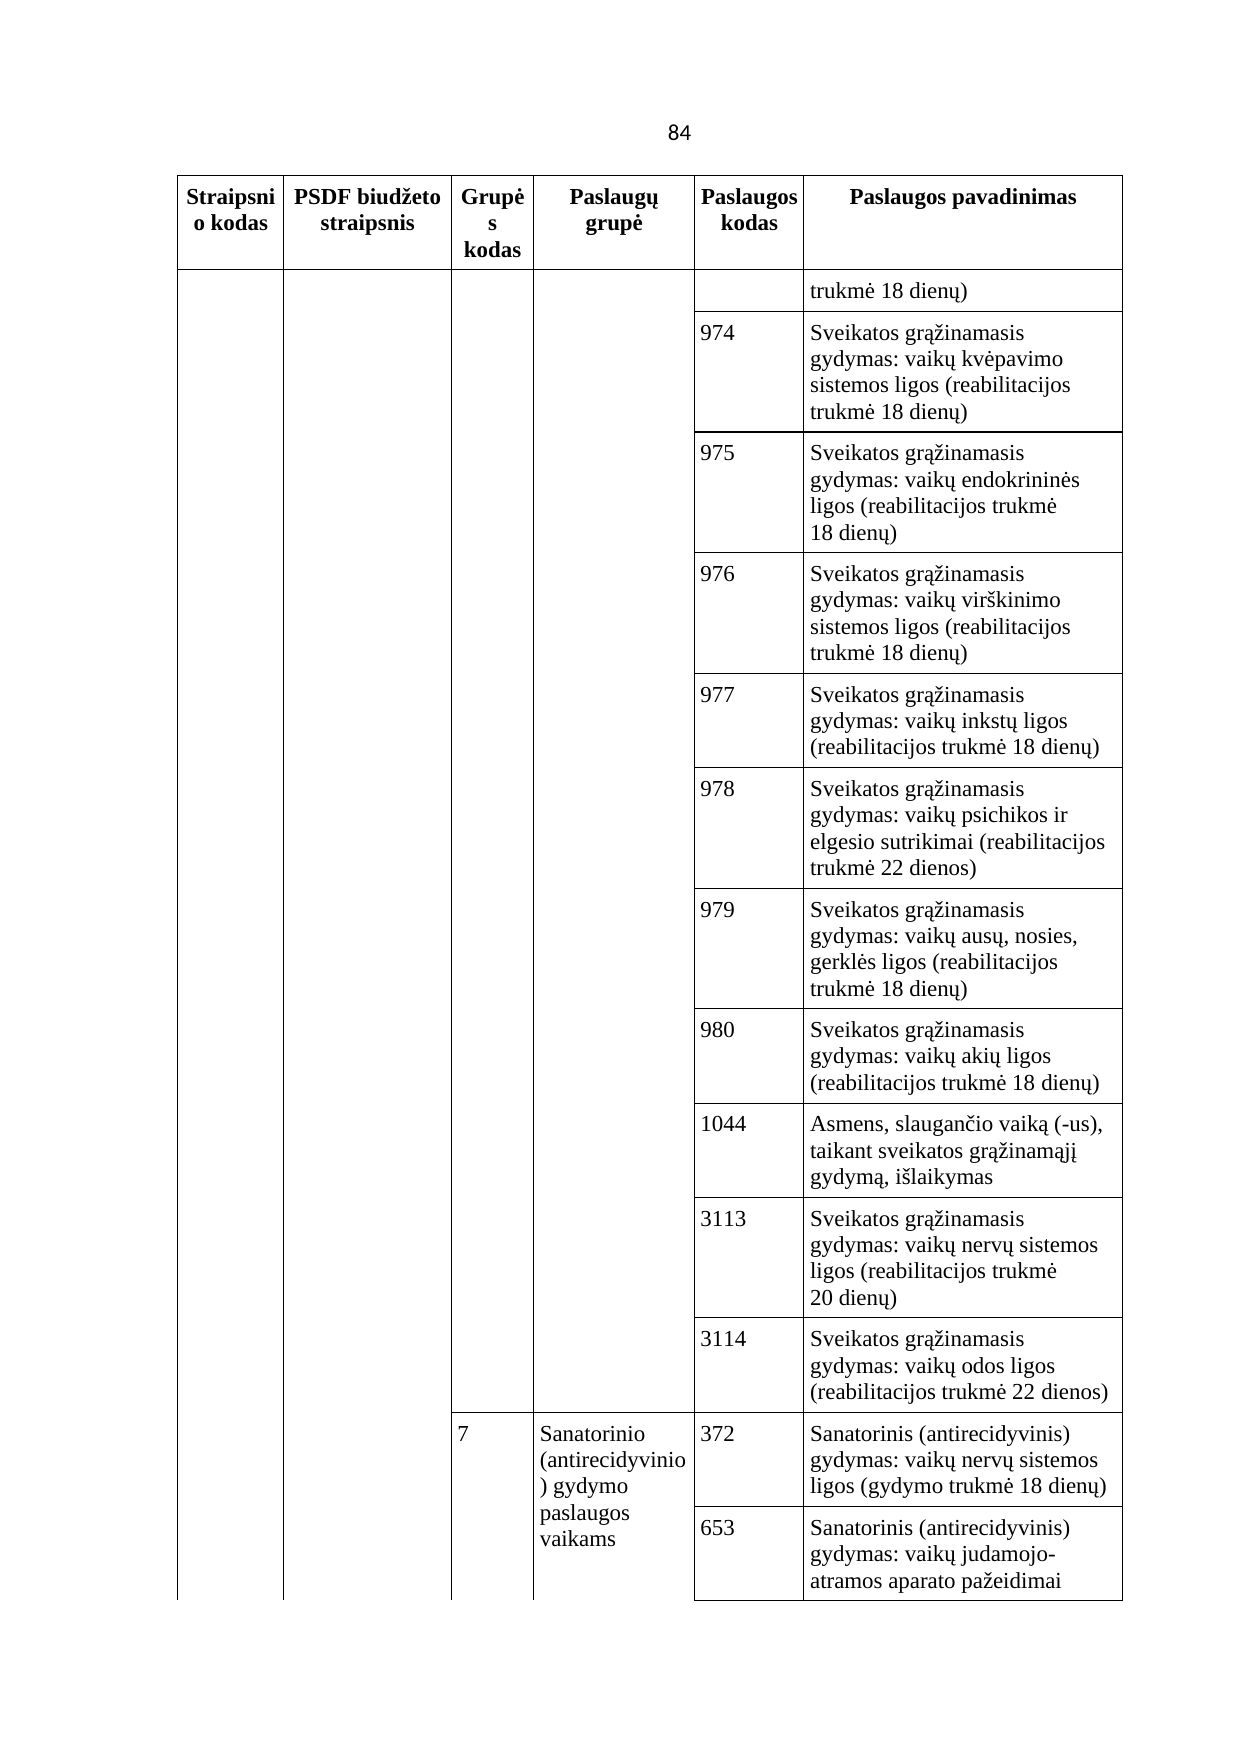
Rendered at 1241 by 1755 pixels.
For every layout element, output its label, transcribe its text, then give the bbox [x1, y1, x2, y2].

table_cell [534, 673, 694, 767]
table_header Straipsnio kodas [178, 176, 283, 269]
table_cell [178, 1412, 283, 1506]
table_cell [178, 1103, 283, 1197]
table_cell [452, 888, 533, 1008]
table_cell [284, 1412, 451, 1506]
table_cell [284, 1506, 451, 1600]
table_cell [452, 270, 533, 311]
table_cell [452, 1008, 533, 1102]
table_cell Sveikatos grąžinamasis gydymas: vaikų nervų sistemos ligos (reabilitacijos trukmė 20 dienų) [804, 1198, 1122, 1317]
table_cell [178, 1506, 283, 1600]
table_header Paslaugos kodas [695, 176, 803, 269]
table_cell [178, 431, 283, 552]
table_header PSDF biudžeto straipsnis [284, 176, 451, 269]
table_cell [284, 1103, 451, 1197]
table_header Grupės kodas [452, 176, 533, 269]
table_cell Sveikatos grąžinamasis gydymas: vaikų psichikos ir elgesio sutrikimai (reabilitacijos trukmė 22 dienos) [804, 768, 1122, 887]
table_cell 977 [695, 674, 803, 767]
table_cell [284, 431, 451, 552]
table_cell [534, 552, 694, 673]
table_cell [534, 1103, 694, 1412]
table_cell trukmė 18 dienų) [804, 270, 1122, 311]
table_cell [284, 1008, 451, 1102]
table_cell Asmens, slaugančio vaiką (-us), taikant sveikatos grąžinamąjį gydymą, išlaikymas [804, 1104, 1122, 1197]
table_cell [534, 270, 694, 311]
table_cell Sanatorinio (antirecidyvinio) gydymo paslaugos vaikams [534, 1413, 694, 1600]
table_cell Sanatorinis (antirecidyvinis) gydymas: vaikų nervų sistemos ligos (gydymo trukmė 18 dienų) [804, 1413, 1122, 1506]
table_cell [178, 552, 283, 673]
table_cell [178, 767, 283, 887]
table_cell [178, 1197, 283, 1317]
table_cell [284, 767, 451, 887]
table_cell Sanatorinis (antirecidyvinis) gydymas: vaikų judamojo-atramos aparato pažeidimai [804, 1507, 1122, 1600]
table_cell [284, 311, 451, 431]
table_cell [284, 1197, 451, 1317]
table_cell 3114 [695, 1318, 803, 1412]
table_cell [452, 431, 533, 552]
table_cell Sveikatos grąžinamasis gydymas: vaikų inkstų ligos (reabilitacijos trukmė 18 dienų) [804, 674, 1122, 767]
table_cell Sveikatos grąžinamasis gydymas: vaikų odos ligos (reabilitacijos trukmė 22 dienos) [804, 1318, 1122, 1412]
table_cell [178, 270, 283, 311]
table_cell [284, 270, 451, 311]
table_cell 979 [695, 889, 803, 1008]
table_cell 653 [695, 1507, 803, 1600]
table_cell [534, 431, 694, 552]
table_cell [178, 888, 283, 1008]
table_cell [452, 673, 533, 767]
table_cell [178, 673, 283, 767]
table_header Paslaugos pavadinimas [804, 176, 1122, 269]
table_cell Sveikatos grąžinamasis gydymas: vaikų kvėpavimo sistemos ligos (reabilitacijos trukmė 18 dienų) [804, 312, 1122, 431]
table_cell 975 [695, 433, 803, 552]
table_cell [452, 311, 533, 431]
table_cell [534, 1008, 694, 1102]
table_cell [284, 1317, 451, 1412]
table_cell 976 [695, 553, 803, 673]
table_cell Sveikatos grąžinamasis gydymas: vaikų virškinimo sistemos ligos (reabilitacijos trukmė 18 dienų) [804, 553, 1122, 673]
table_cell 978 [695, 768, 803, 887]
table_cell [452, 767, 533, 887]
table_cell [452, 1506, 533, 1600]
table_cell [178, 1317, 283, 1412]
table_cell 980 [695, 1009, 803, 1102]
table_cell [452, 552, 533, 673]
table_cell Sveikatos grąžinamasis gydymas: vaikų akių ligos (reabilitacijos trukmė 18 dienų) [804, 1009, 1122, 1102]
table_cell [534, 311, 694, 431]
table_cell [534, 888, 694, 1008]
table_cell [178, 311, 283, 431]
table_cell [534, 767, 694, 887]
table_cell Sveikatos grąžinamasis gydymas: vaikų ausų, nosies, gerklės ligos (reabilitacijos trukmė 18 dienų) [804, 889, 1122, 1008]
table_cell [284, 888, 451, 1008]
table_cell [178, 1008, 283, 1102]
table_cell [284, 552, 451, 673]
table_header Paslaugų grupė [534, 176, 694, 269]
table_cell 1044 [695, 1104, 803, 1197]
table_cell 3113 [695, 1198, 803, 1317]
table_cell [695, 270, 803, 311]
table_cell 372 [695, 1413, 803, 1506]
table_cell [452, 1103, 533, 1412]
table_cell Sveikatos grąžinamasis gydymas: vaikų endokrininės ligos (reabilitacijos trukmė 18 dienų) [804, 433, 1122, 552]
table_cell 974 [695, 312, 803, 431]
table_cell [284, 673, 451, 767]
table_cell 7 [452, 1413, 533, 1506]
